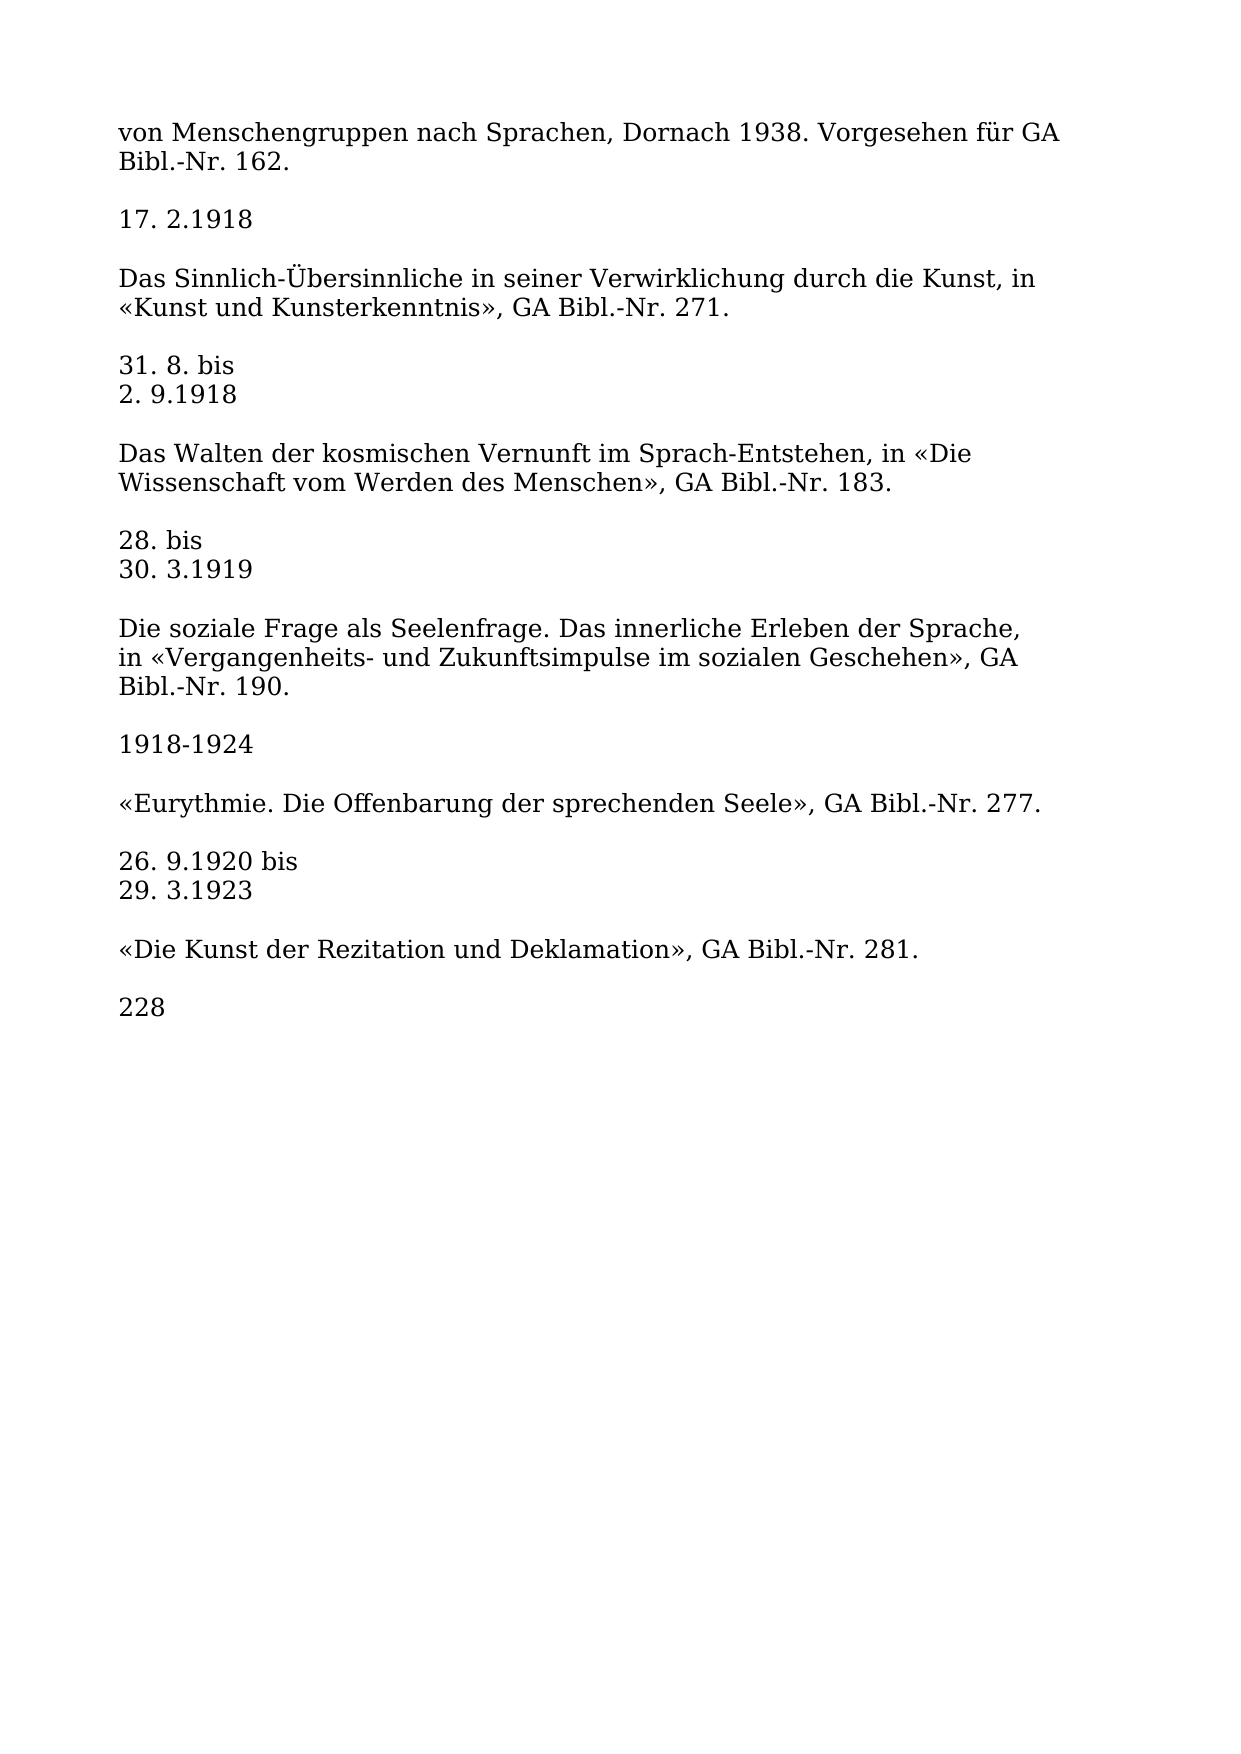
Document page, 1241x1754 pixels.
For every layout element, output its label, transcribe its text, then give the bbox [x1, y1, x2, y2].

text Das Walten der kosmischen Vernunft im Sprach-Entstehen, in «Die [118, 439, 1122, 468]
text 2. 9.1918 [118, 381, 1122, 410]
text 17. 2.1918 [118, 206, 1122, 235]
text Das Sinnlich-Übersinnliche in seiner Verwirklichung durch die Kunst, in [118, 264, 1122, 293]
text Die soziale Frage als Seelenfrage. Das innerliche Erleben der Sprache, [118, 614, 1122, 643]
text Wissenschaft vom Werden des Menschen», GA Bibl.-Nr. 183. [118, 468, 1122, 497]
text von Menschengruppen nach Sprachen, Dornach 1938. Vorgesehen für GA [118, 118, 1122, 147]
text 31. 8. bis [118, 351, 1122, 381]
text 29. 3.1923 [118, 876, 1122, 906]
text 30. 3.1919 [118, 556, 1122, 585]
text 228 [118, 993, 1122, 1022]
text 26. 9.1920 bis [118, 847, 1122, 876]
text 1918-1924 [118, 731, 1122, 760]
text in «Vergangenheits- und Zukunftsimpulse im sozialen Geschehen», GA [118, 643, 1122, 672]
text «Eurythmie. Die Offenbarung der sprechenden Seele», GA Bibl.-Nr. 277. [118, 789, 1122, 818]
text «Kunst und Kunsterkenntnis», GA Bibl.-Nr. 271. [118, 293, 1122, 322]
text «Die Kunst der Rezitation und Deklamation», GA Bibl.-Nr. 281. [118, 935, 1122, 964]
text Bibl.-Nr. 190. [118, 672, 1122, 701]
text Bibl.-Nr. 162. [118, 147, 1122, 176]
text 28. bis [118, 526, 1122, 556]
